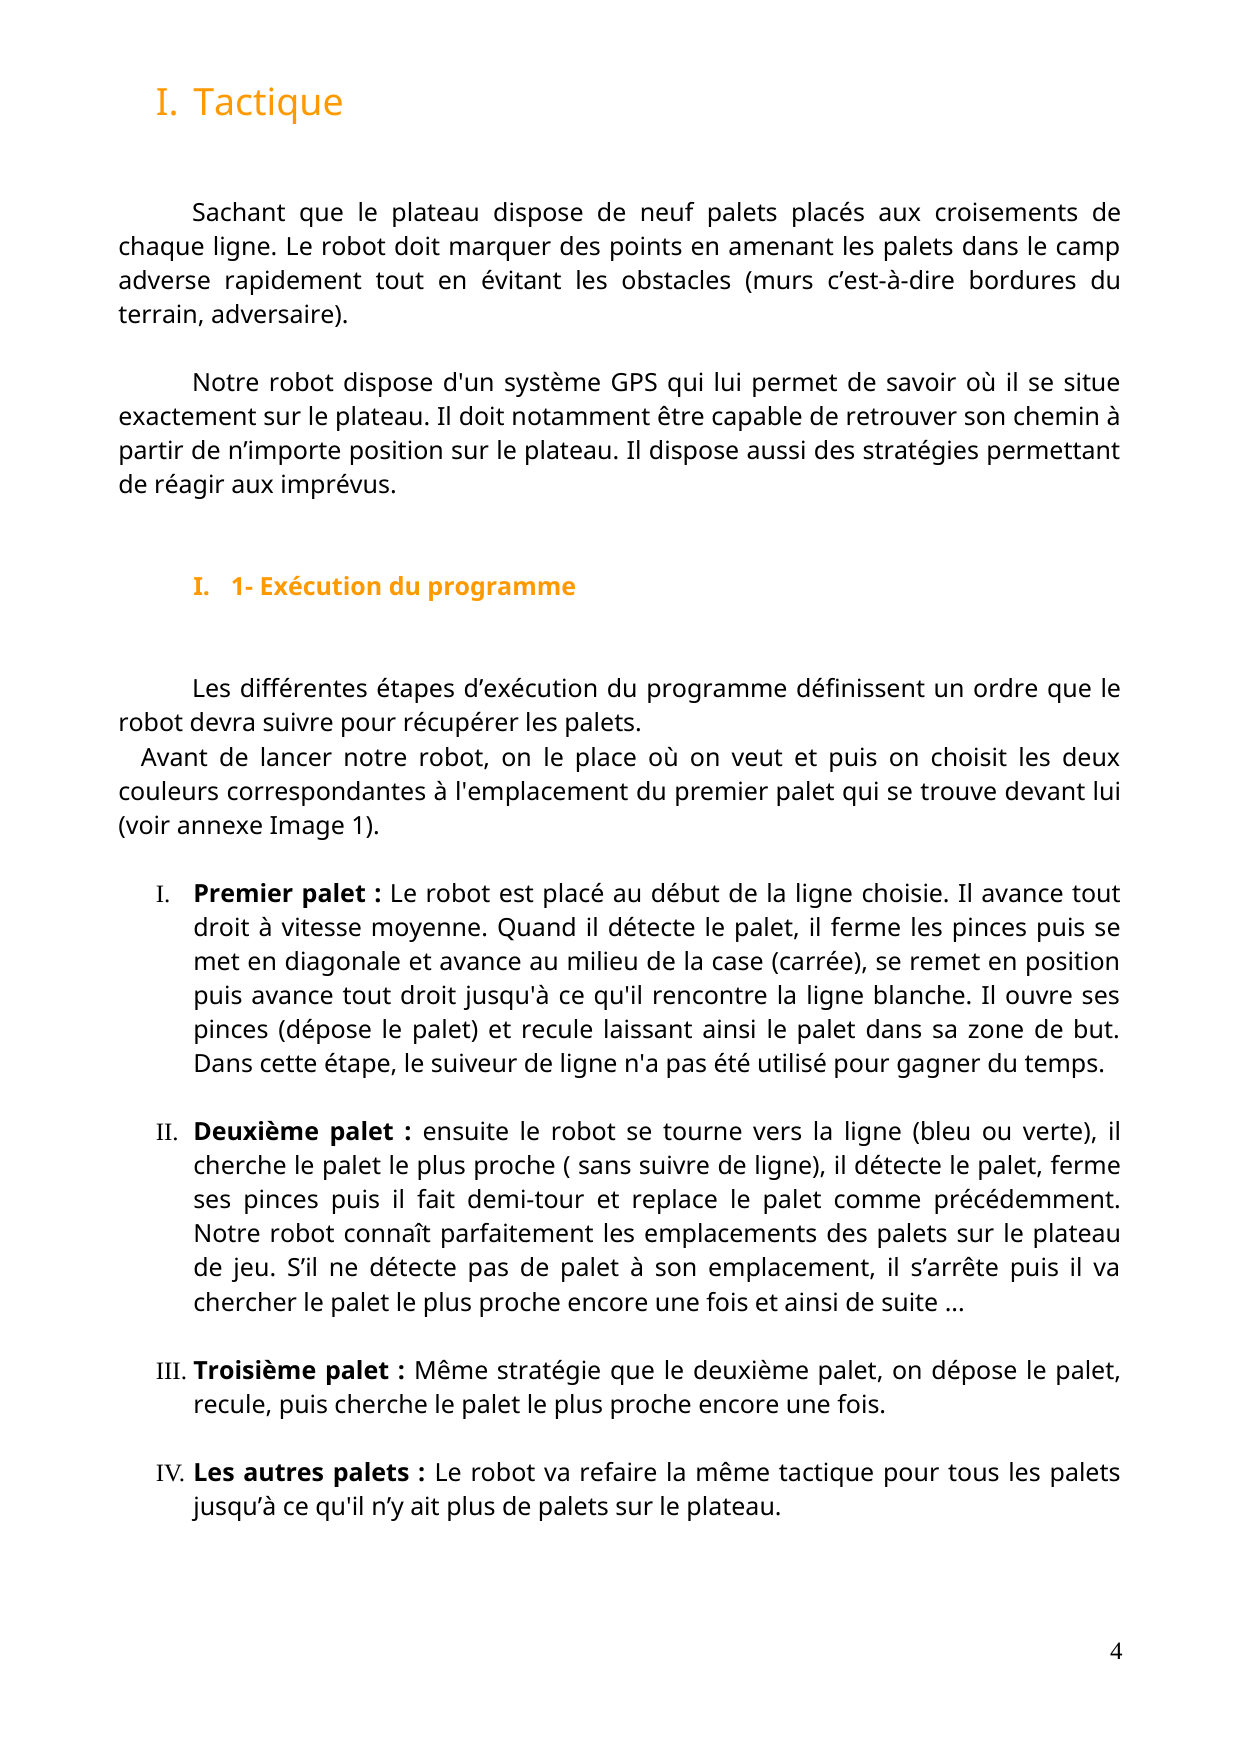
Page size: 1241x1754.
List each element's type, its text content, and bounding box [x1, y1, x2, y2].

text Les différentes étapes d’exécution du programme définissent un ordre que le robot devra suivre pour récupérer les palets. [118, 671, 1122, 739]
list Les autres palets : Le robot va refaire la même tactique pour tous les palets jusqu’à ce qu'il n’y ait plus de palets sur le plateau. [156, 1454, 1122, 1523]
text Sachant que le plateau dispose de neuf palets placés aux croisements de chaque ligne. Le robot doit marquer des points en amenant les palets dans le camp adverse rapidement tout en évitant les obstacles (murs c’est-à-dire bordures du terrain, adversaire). [118, 194, 1122, 330]
list 1- Exécution du programme [193, 569, 1122, 603]
list Deuxième palet : ensuite le robot se tourne vers la ligne (bleu ou verte), il cherche le palet le plus proche ( sans suivre de ligne), il détecte le palet, ferme ses pinces puis il fait demi-tour et replace le palet comme précédemment. Notre robot connaît parfaitement les emplacements des palets sur le plateau de jeu. S’il ne détecte pas de palet à son emplacement, il s’arrête puis il va chercher le palet le plus proche encore une fois et ainsi de suite ... [156, 1114, 1122, 1318]
list Troisième palet : Même stratégie que le deuxième palet, on dépose le palet, recule, puis cherche le palet le plus proche encore une fois. [156, 1352, 1122, 1420]
list Tactique [156, 75, 1122, 126]
list Premier palet : Le robot est placé au début de la ligne choisie. Il avance tout droit à vitesse moyenne. Quand il détecte le palet, il ferme les pinces puis se met en diagonale et avance au milieu de la case (carrée), se remet en position puis avance tout droit jusqu'à ce qu'il rencontre la ligne blanche. Il ouvre ses pinces (dépose le palet) et recule laissant ainsi le palet dans sa zone de but. Dans cette étape, le suiveur de ligne n'a pas été utilisé pour gagner du temps. [156, 875, 1122, 1080]
text Notre robot dispose d'un système GPS qui lui permet de savoir où il se situe exactement sur le plateau. Il doit notamment être capable de retrouver son chemin à partir de n’importe position sur le plateau. Il dispose aussi des stratégies permettant de réagir aux imprévus. [118, 364, 1122, 501]
text Avant de lancer notre robot, on le place où on veut et puis on choisit les deux couleurs correspondantes à l'emplacement du premier palet qui se trouve devant lui (voir annexe Image 1). [118, 739, 1122, 841]
